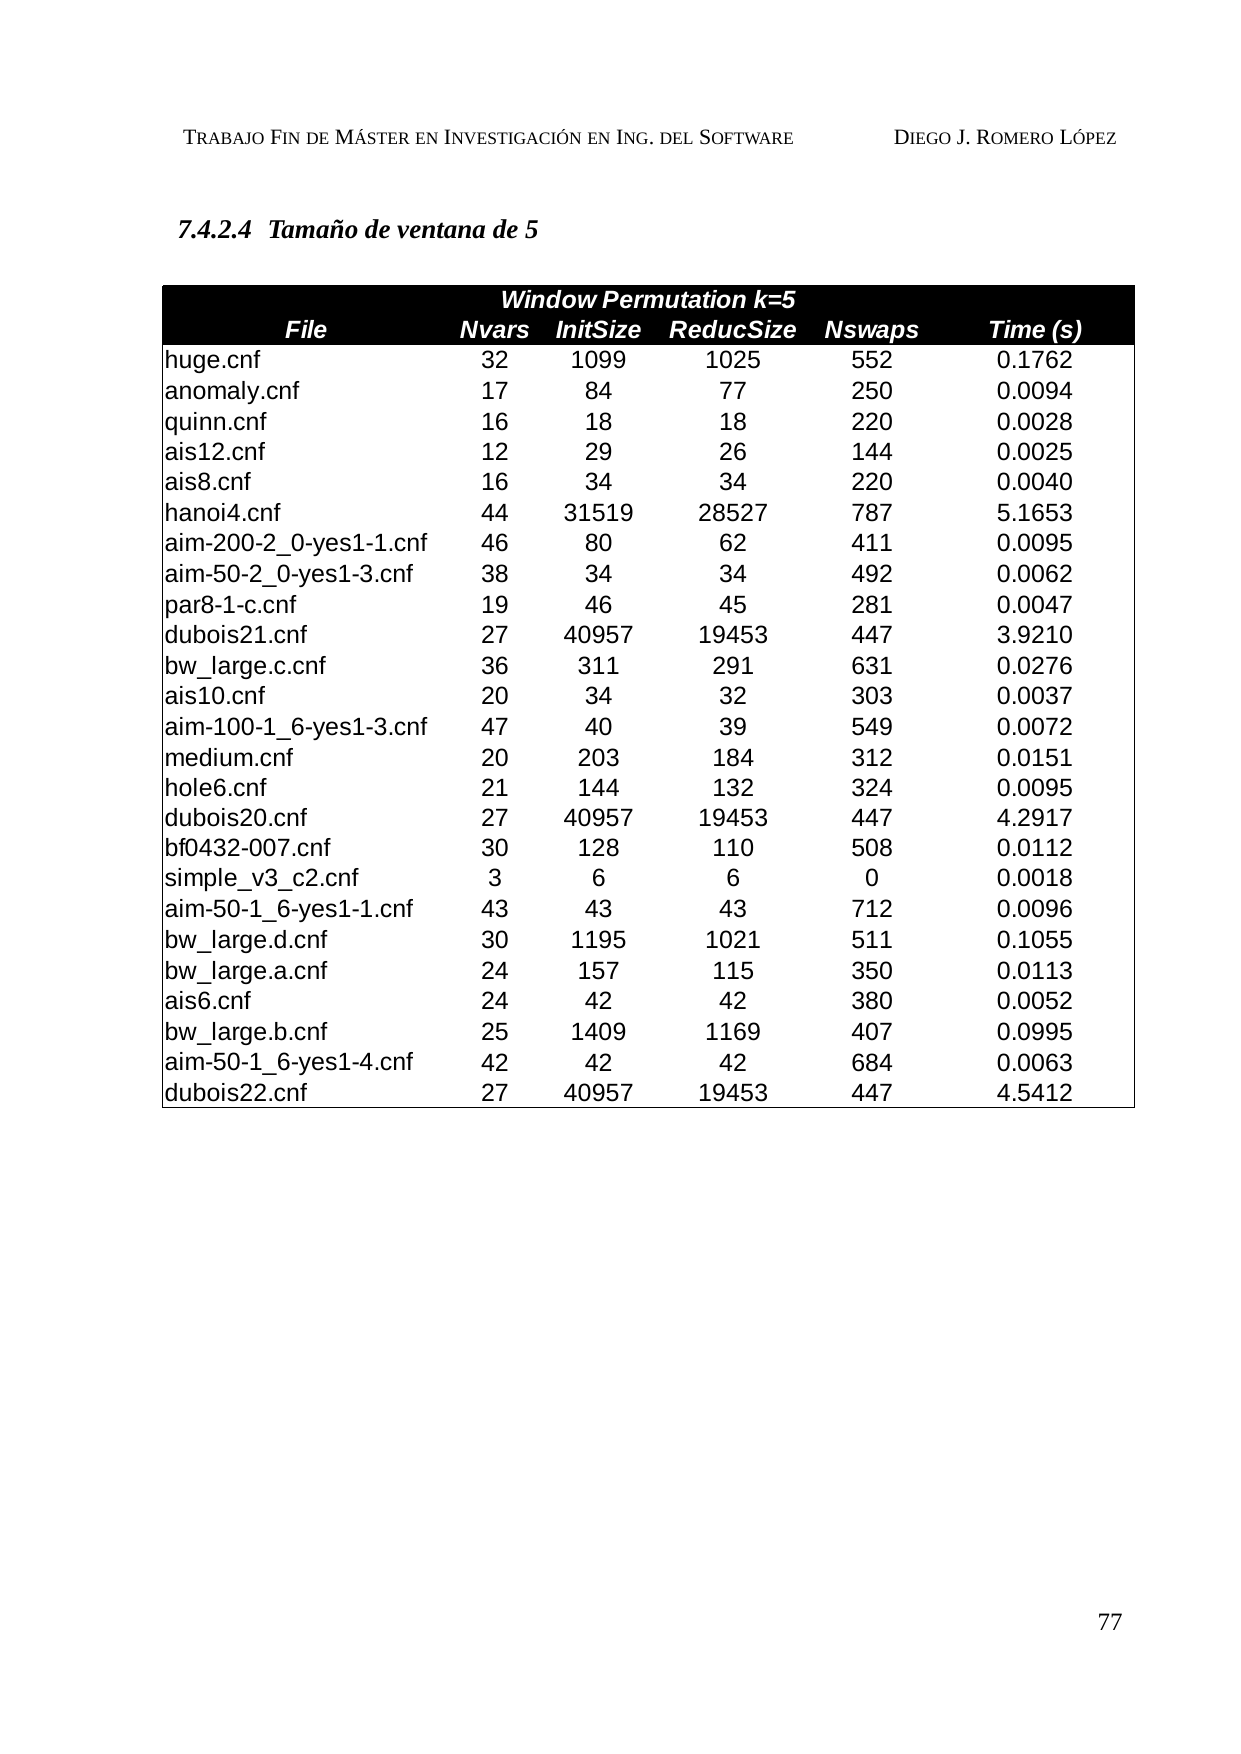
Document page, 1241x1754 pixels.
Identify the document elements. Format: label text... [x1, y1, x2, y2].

subtitle Tamaño de ventana de 5 [177, 213, 1122, 244]
